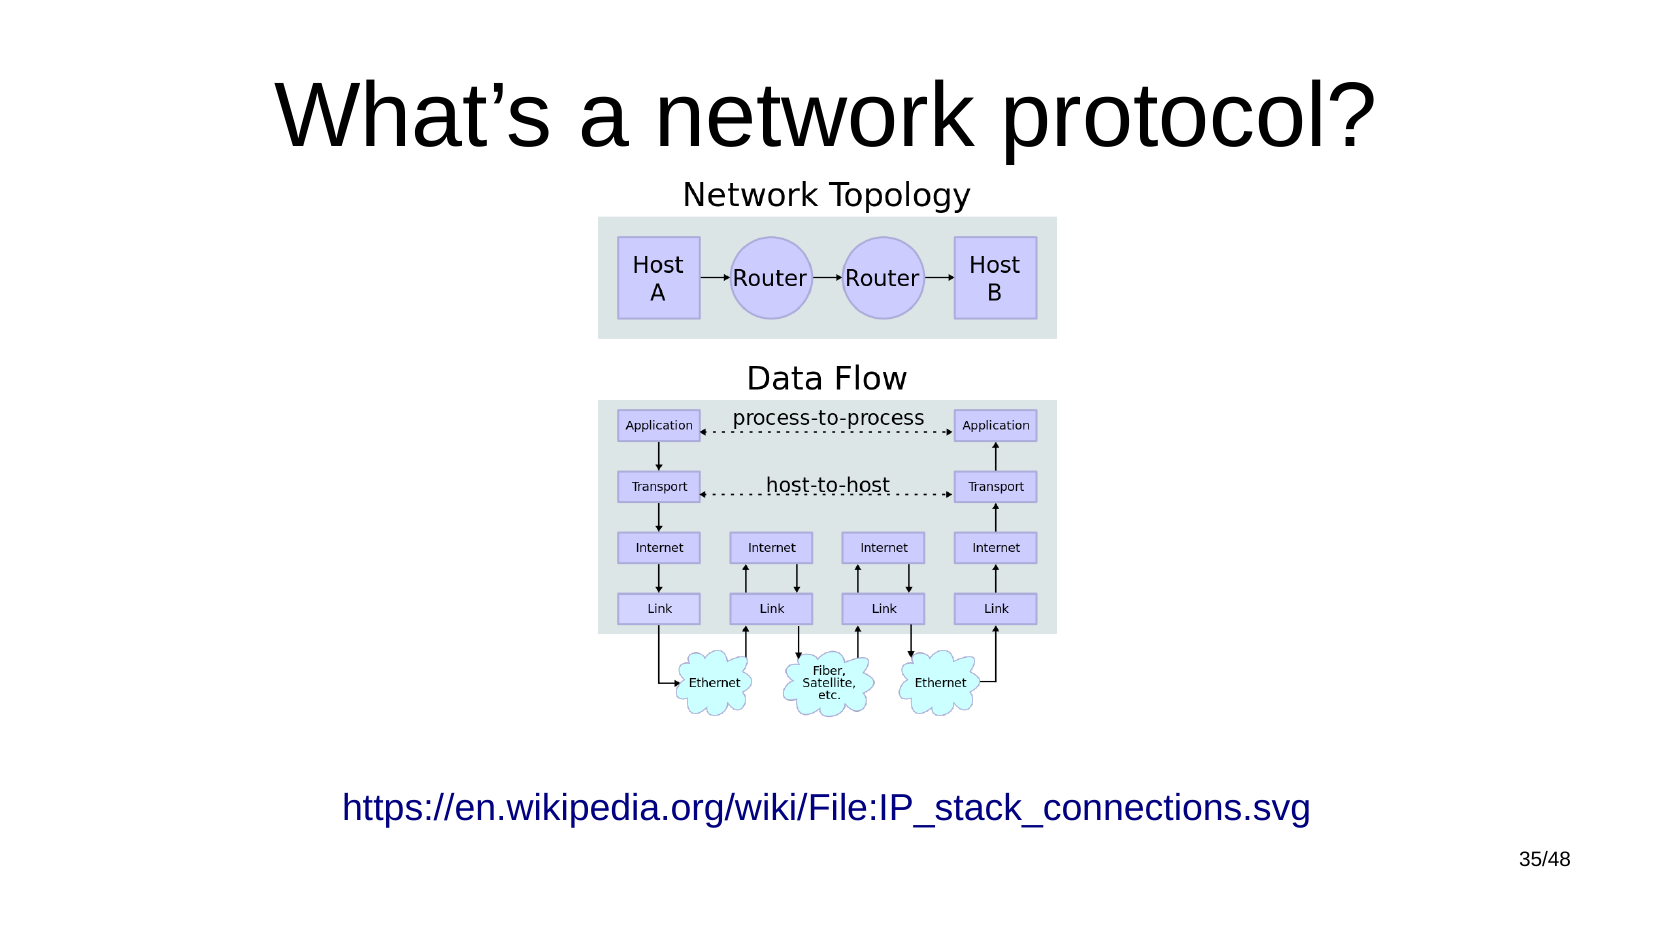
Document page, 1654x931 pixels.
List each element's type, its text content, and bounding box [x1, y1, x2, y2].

text_box https://en.wikipedia.org/wiki/File:IP_stack_connections.svg [327, 779, 1327, 837]
title What’s a network protocol? [82, 37, 1571, 193]
picture [577, 165, 1077, 756]
